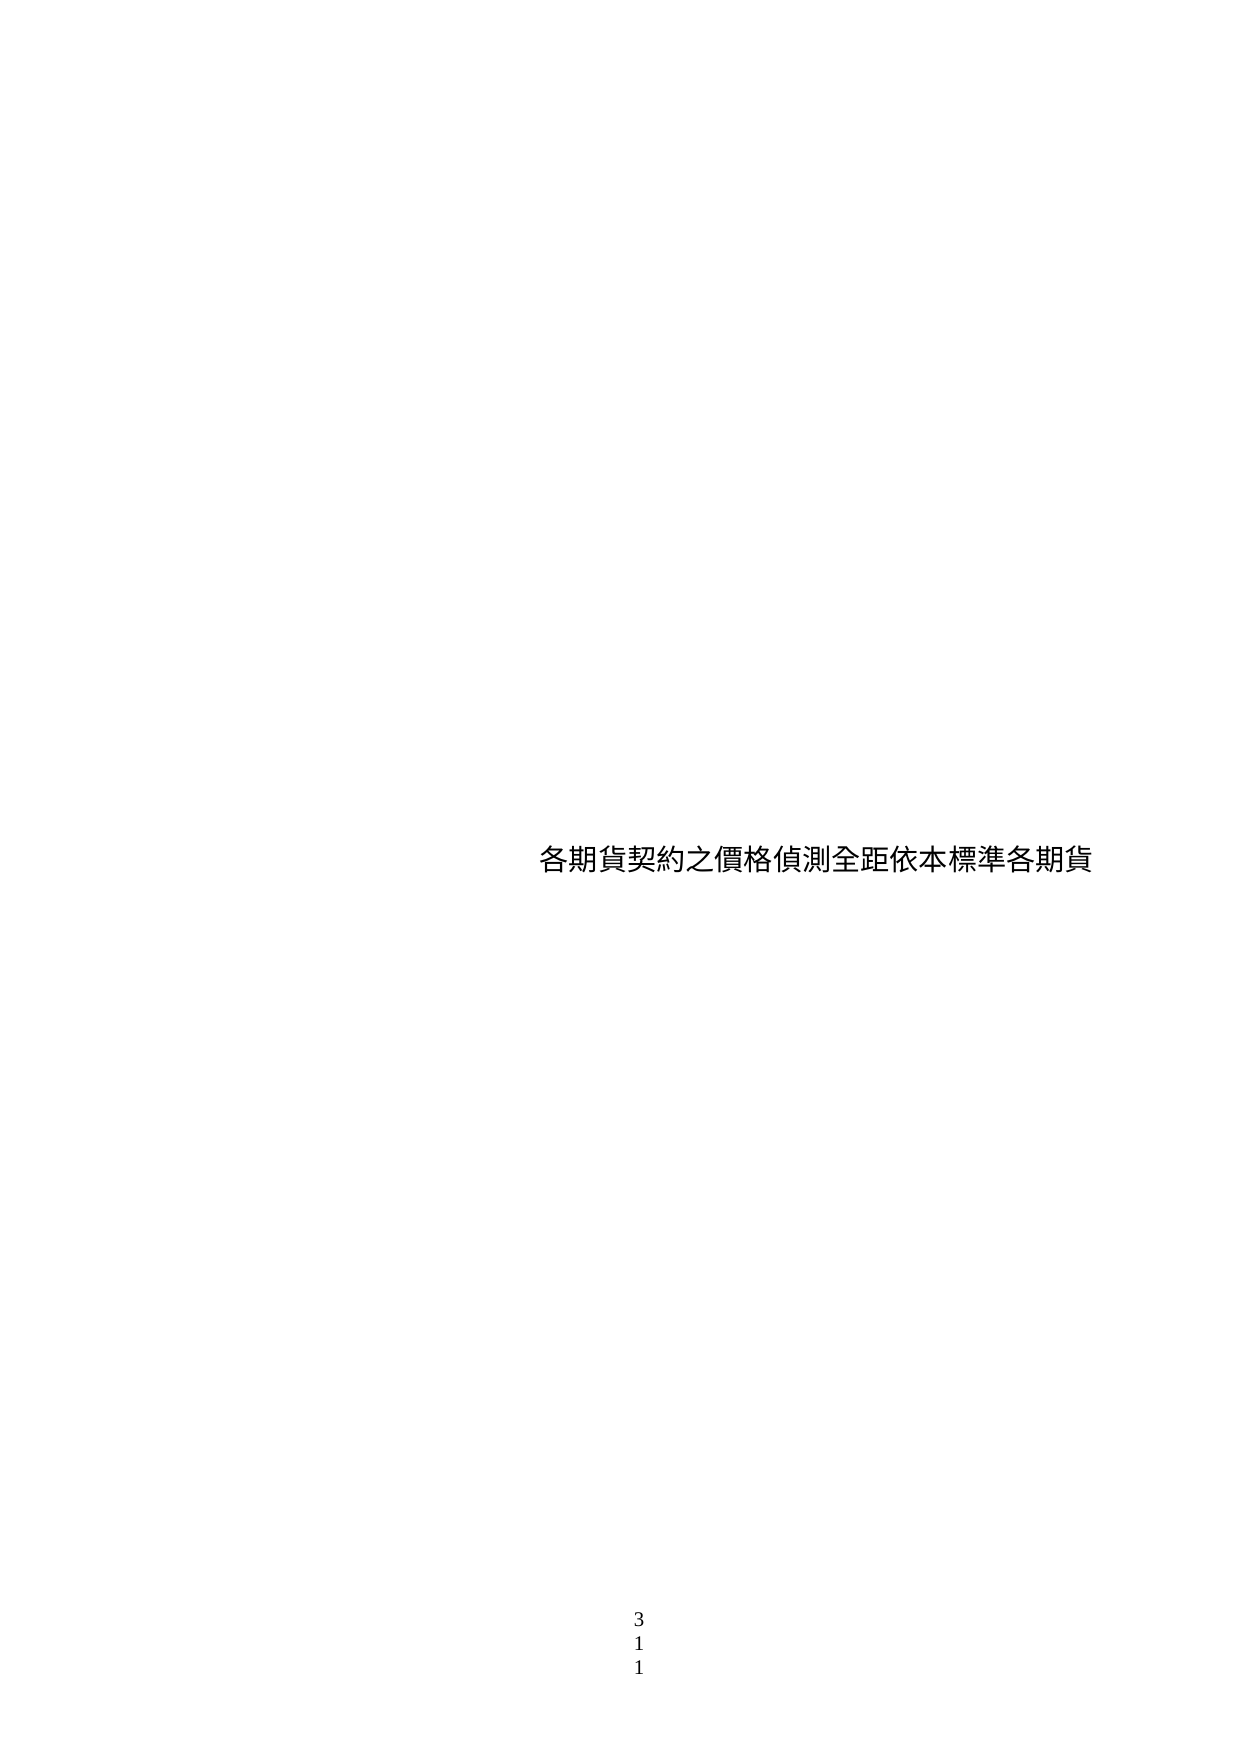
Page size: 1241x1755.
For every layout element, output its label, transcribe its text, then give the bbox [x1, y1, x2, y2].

text 各期貨契約之價格偵測全距依本標準各期貨 [539, 816, 1106, 879]
